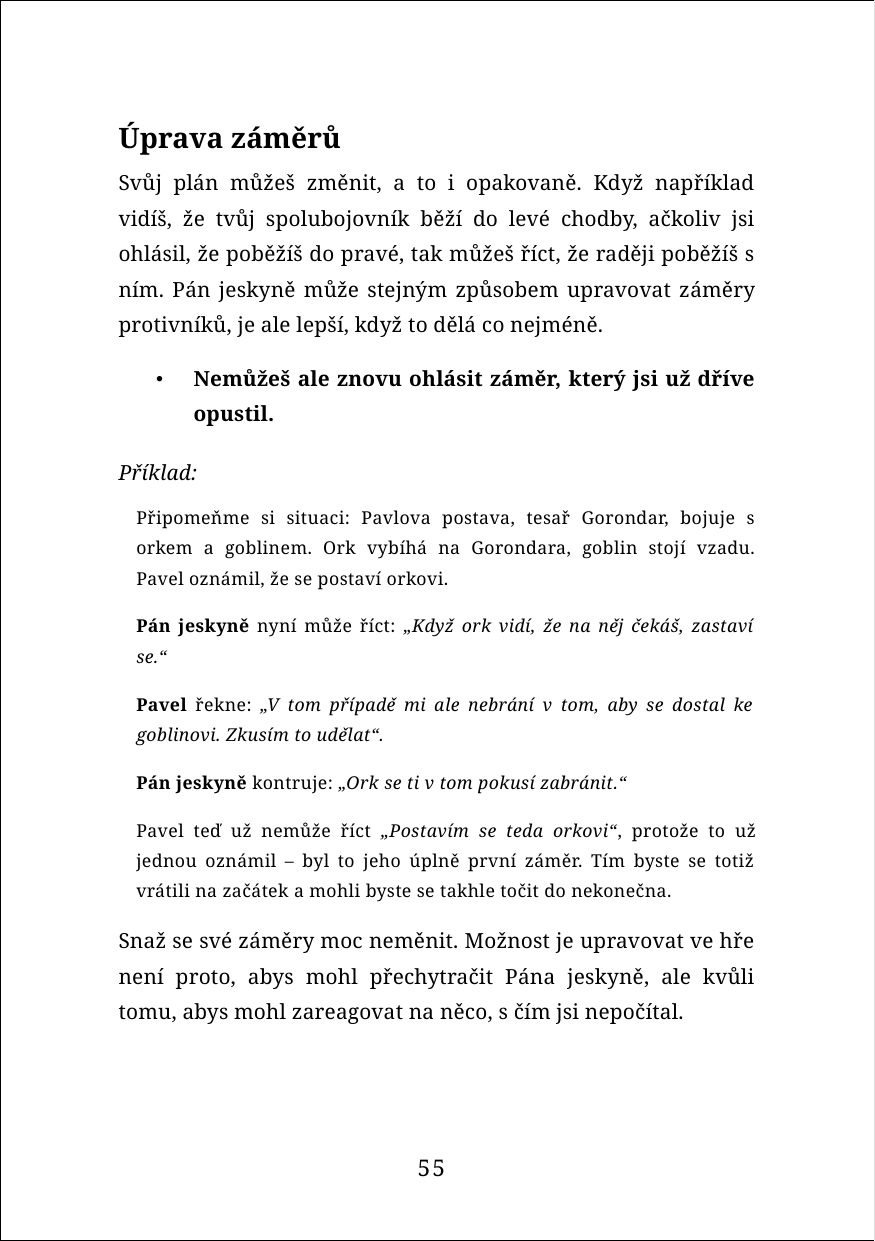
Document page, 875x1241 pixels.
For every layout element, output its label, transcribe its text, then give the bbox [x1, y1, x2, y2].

text Snaž se své záměry moc neměnit. Možnost je upravovat ve hře není proto, abys mohl přechytračit Pána jeskyně, ale kvůli tomu, abys mohl zareagovat na něco, s čím jsi nepočítal. [118, 926, 756, 1026]
text Pán jeskyně kontruje: „Ork se ti v tom pokusí zabránit.“ [136, 770, 756, 794]
subtitle Úprava záměrů [118, 118, 756, 157]
text Pavel teď už nemůže říct „Postavím se teda orkovi“, protože to už jednou oznámil – byl to jeho úplně první záměr. Tím byste se totiž vrátili na začátek a mohli byste se takhle točit do nekonečna. [136, 818, 756, 903]
text Připomeňme si situaci: Pavlova postava, tesař Gorondar, bojuje s orkem a goblinem. Ork vybíhá na Gorondara, goblin stojí vzadu. Pavel oznámil, že se postaví orkovi. [136, 506, 756, 590]
list Nemůžeš ale znovu ohlásit záměr, který jsi už dříve opustil. [156, 364, 756, 428]
text Pán jeskyně nyní může říct: „Když ork vidí, že na něj čekáš, zastaví se.“ [136, 614, 756, 668]
text Svůj plán můžeš změnit, a to i opakovaně. Když například vidíš, že tvůj spolubojovník běží do levé chodby, ačkoliv jsi ohlásil, že poběžíš do pravé, tak můžeš říct, že raději poběžíš s ním. Pán jeskyně může stejným způsobem upravovat záměry protivníků, je ale lepší, když to dělá co nejméně. [118, 168, 756, 339]
text Příklad: [118, 458, 756, 487]
text Pavel řekne: „V tom případě mi ale nebrání v tom, aby se dostal ke goblinovi. Zkusím to udělat“. [136, 692, 756, 746]
